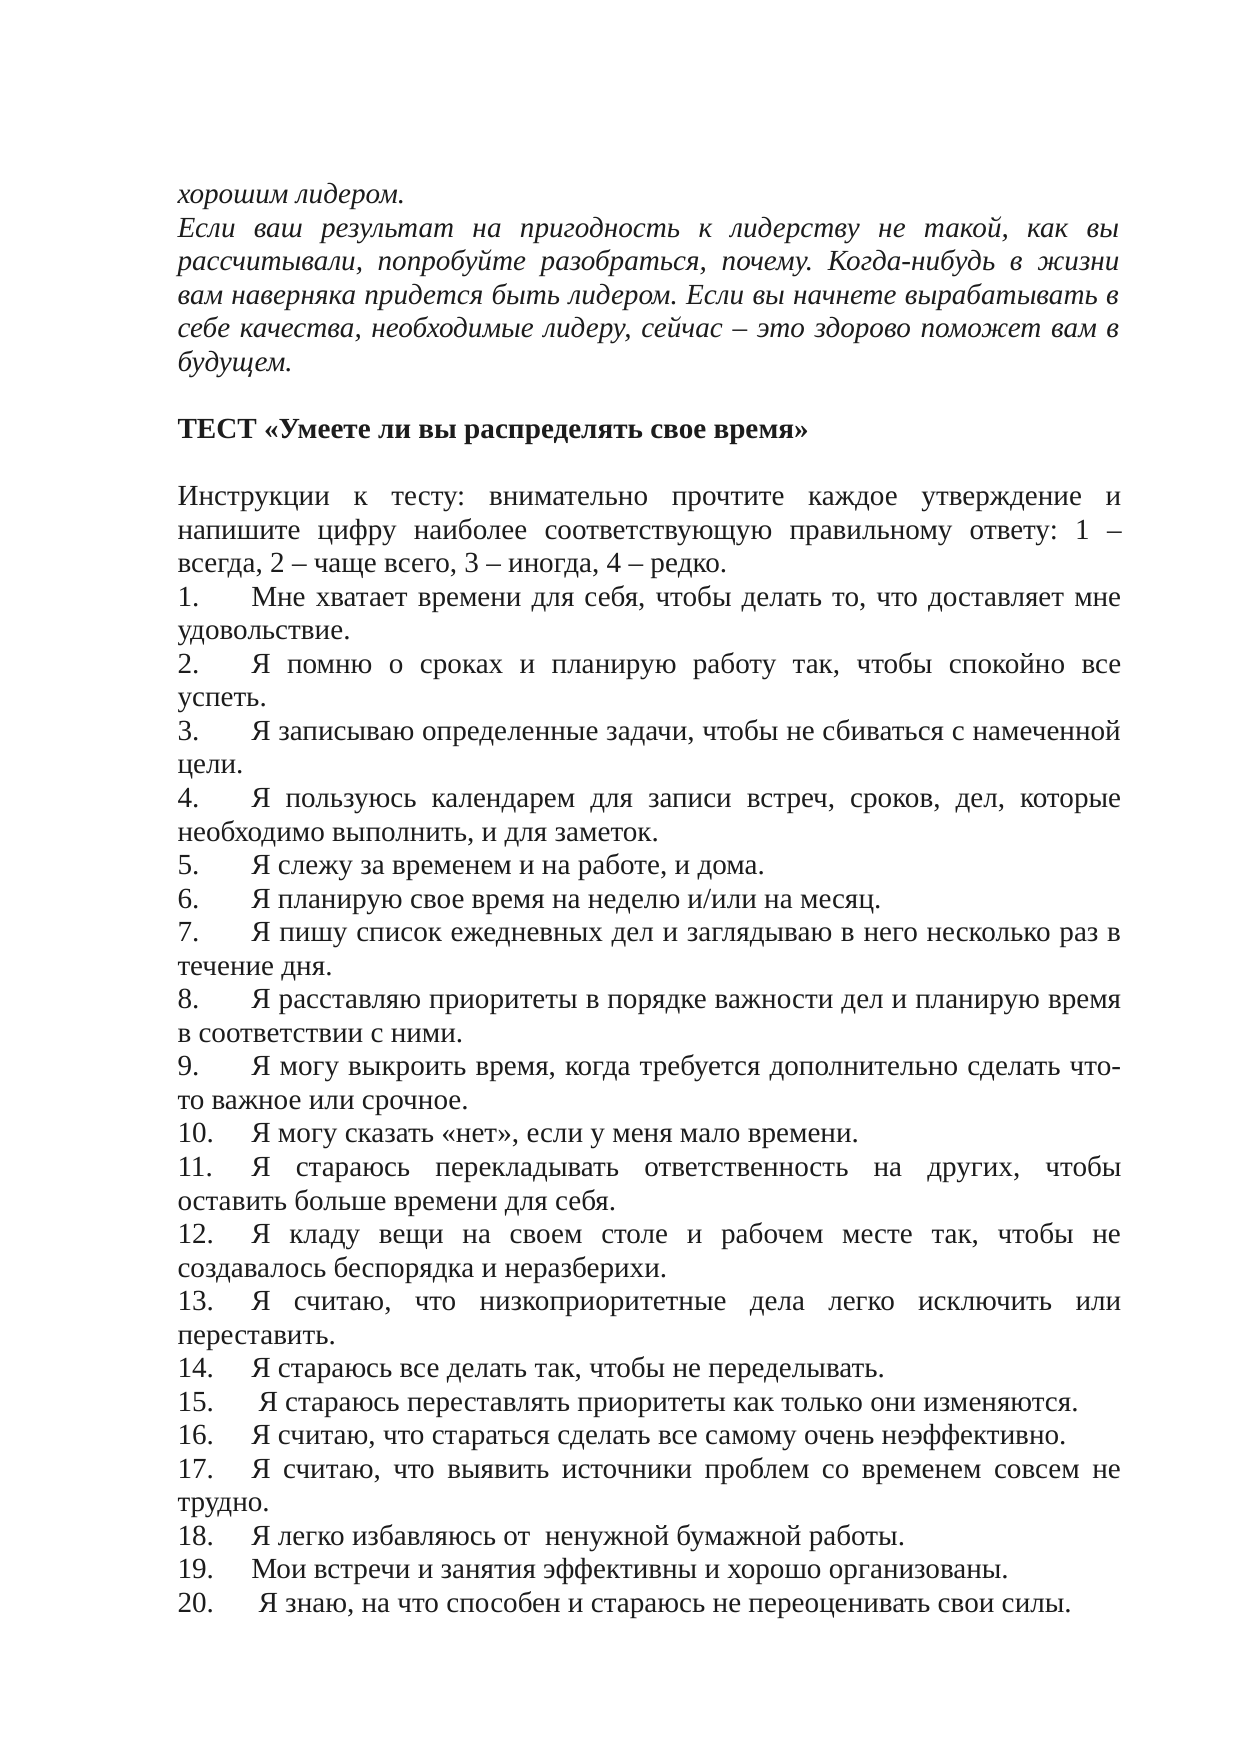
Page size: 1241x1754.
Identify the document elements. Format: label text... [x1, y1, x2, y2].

list Я легко избавляюсь от ненужной бумажной работы. [177, 1518, 1122, 1552]
list Я могу выкроить время, когда требуется дополнительно сделать что-то важное или срочное. [177, 1048, 1122, 1116]
list Мне хватает времени для себя, чтобы делать то, что доставляет мне удовольствие. [177, 579, 1122, 646]
text Если ваш результат на пригодность к лидерству не такой, как вы рассчитывали, попробуйте разобраться, почему. Когда-нибудь в жизни вам наверняка придется быть лидером. Если вы начнете вырабатывать в себе качества, необходимые лидеру, сейчас – это здорово поможет вам в будущем. [177, 210, 1122, 378]
list Я считаю, что выявить источники проблем со временем совсем не трудно. [177, 1451, 1122, 1518]
list Я знаю, на что способен и стараюсь не переоценивать свои силы. [177, 1585, 1122, 1619]
list Я помню о сроках и планирую работу так, чтобы спокойно все успеть. [177, 646, 1122, 713]
list Я записываю определенные задачи, чтобы не сбиваться с намеченной цели. [177, 713, 1122, 780]
list Я считаю, что низкоприоритетные дела легко исключить или переставить. [177, 1283, 1122, 1350]
list Я пишу список ежедневных дел и заглядываю в него несколько раз в течение дня. [177, 914, 1122, 981]
text Инструкции к тесту: внимательно прочтите каждое утверждение и напишите цифру наиболее соответствующую правильному ответу: 1 – всегда, 2 – чаще всего, 3 – иногда, 4 – редко. [177, 478, 1122, 579]
list Я планирую свое время на неделю и/или на месяц. [177, 881, 1122, 914]
list Мои встречи и занятия эффективны и хорошо организованы. [177, 1552, 1122, 1585]
text хорошим лидером. [177, 176, 1122, 210]
list Я считаю, что стараться сделать все самому очень неэффективно. [177, 1417, 1122, 1451]
list Я пользуюсь календарем для записи встреч, сроков, дел, которые необходимо выполнить, и для заметок. [177, 780, 1122, 847]
subtitle ТЕСТ «Умеете ли вы распределять свое время» [177, 411, 1122, 445]
list Я расставляю приоритеты в порядке важности дел и планирую время в соответствии с ними. [177, 981, 1122, 1048]
list Я стараюсь перекладывать ответственность на других, чтобы оставить больше времени для себя. [177, 1149, 1122, 1216]
list Я кладу вещи на своем столе и рабочем месте так, чтобы не создавалось беспорядка и неразберихи. [177, 1216, 1122, 1283]
list Я стараюсь все делать так, чтобы не переделывать. [177, 1350, 1122, 1384]
list Я слежу за временем и на работе, и дома. [177, 847, 1122, 881]
list Я могу сказать «нет», если у меня мало времени. [177, 1116, 1122, 1149]
list Я стараюсь переставлять приоритеты как только они изменяются. [177, 1384, 1122, 1417]
